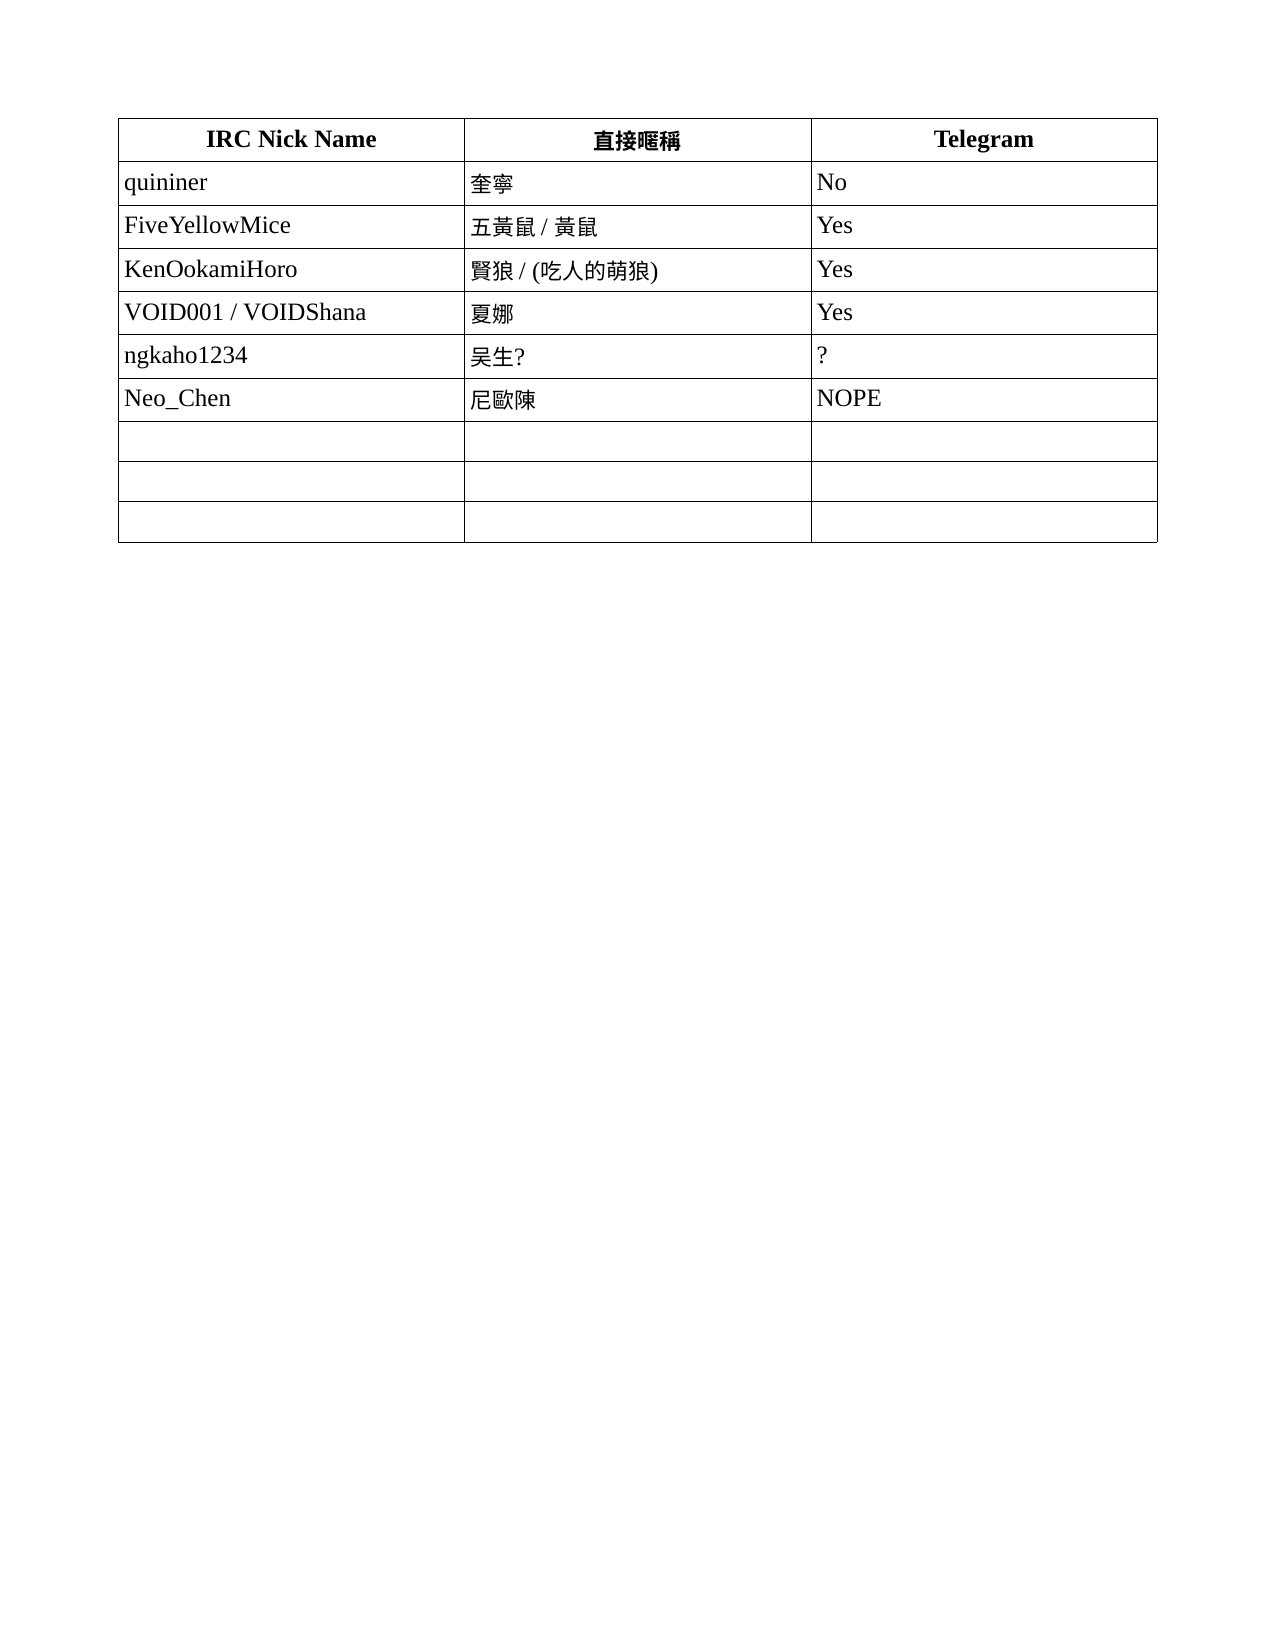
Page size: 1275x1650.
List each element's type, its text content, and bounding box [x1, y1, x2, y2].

table_cell Yes [812, 206, 1157, 248]
table_cell [812, 422, 1157, 461]
table_header Telegram [812, 119, 1157, 161]
table_cell NOPE [812, 379, 1157, 421]
table_cell 賢狼 / (吃人的萌狼) [465, 249, 811, 291]
table_cell [465, 462, 811, 501]
table_cell [812, 502, 1157, 542]
table_cell [465, 502, 811, 542]
table_cell No [812, 162, 1157, 204]
table_cell 夏娜 [465, 292, 811, 334]
table_cell ngkaho1234 [119, 335, 464, 377]
table_cell [119, 502, 464, 542]
table_cell 奎寧 [465, 162, 811, 204]
table_cell 吴生? [465, 335, 811, 377]
table_cell Yes [812, 292, 1157, 334]
table_cell 尼歐陳 [465, 379, 811, 421]
table_cell quininer [119, 162, 464, 204]
table_cell [119, 462, 464, 501]
table_cell 五黃鼠 / 黃鼠 [465, 206, 811, 248]
table_cell KenOokamiHoro [119, 249, 464, 291]
table_cell VOID001 / VOIDShana [119, 292, 464, 334]
table_cell [812, 462, 1157, 501]
table_cell [465, 422, 811, 461]
table_cell [119, 422, 464, 461]
table_cell Neo_Chen [119, 379, 464, 421]
table_header IRC Nick Name [119, 119, 464, 161]
table_cell Yes [812, 249, 1157, 291]
table_header 直接暱稱 [465, 119, 811, 161]
table_cell FiveYellowMice [119, 206, 464, 248]
table_cell ? [812, 335, 1157, 377]
